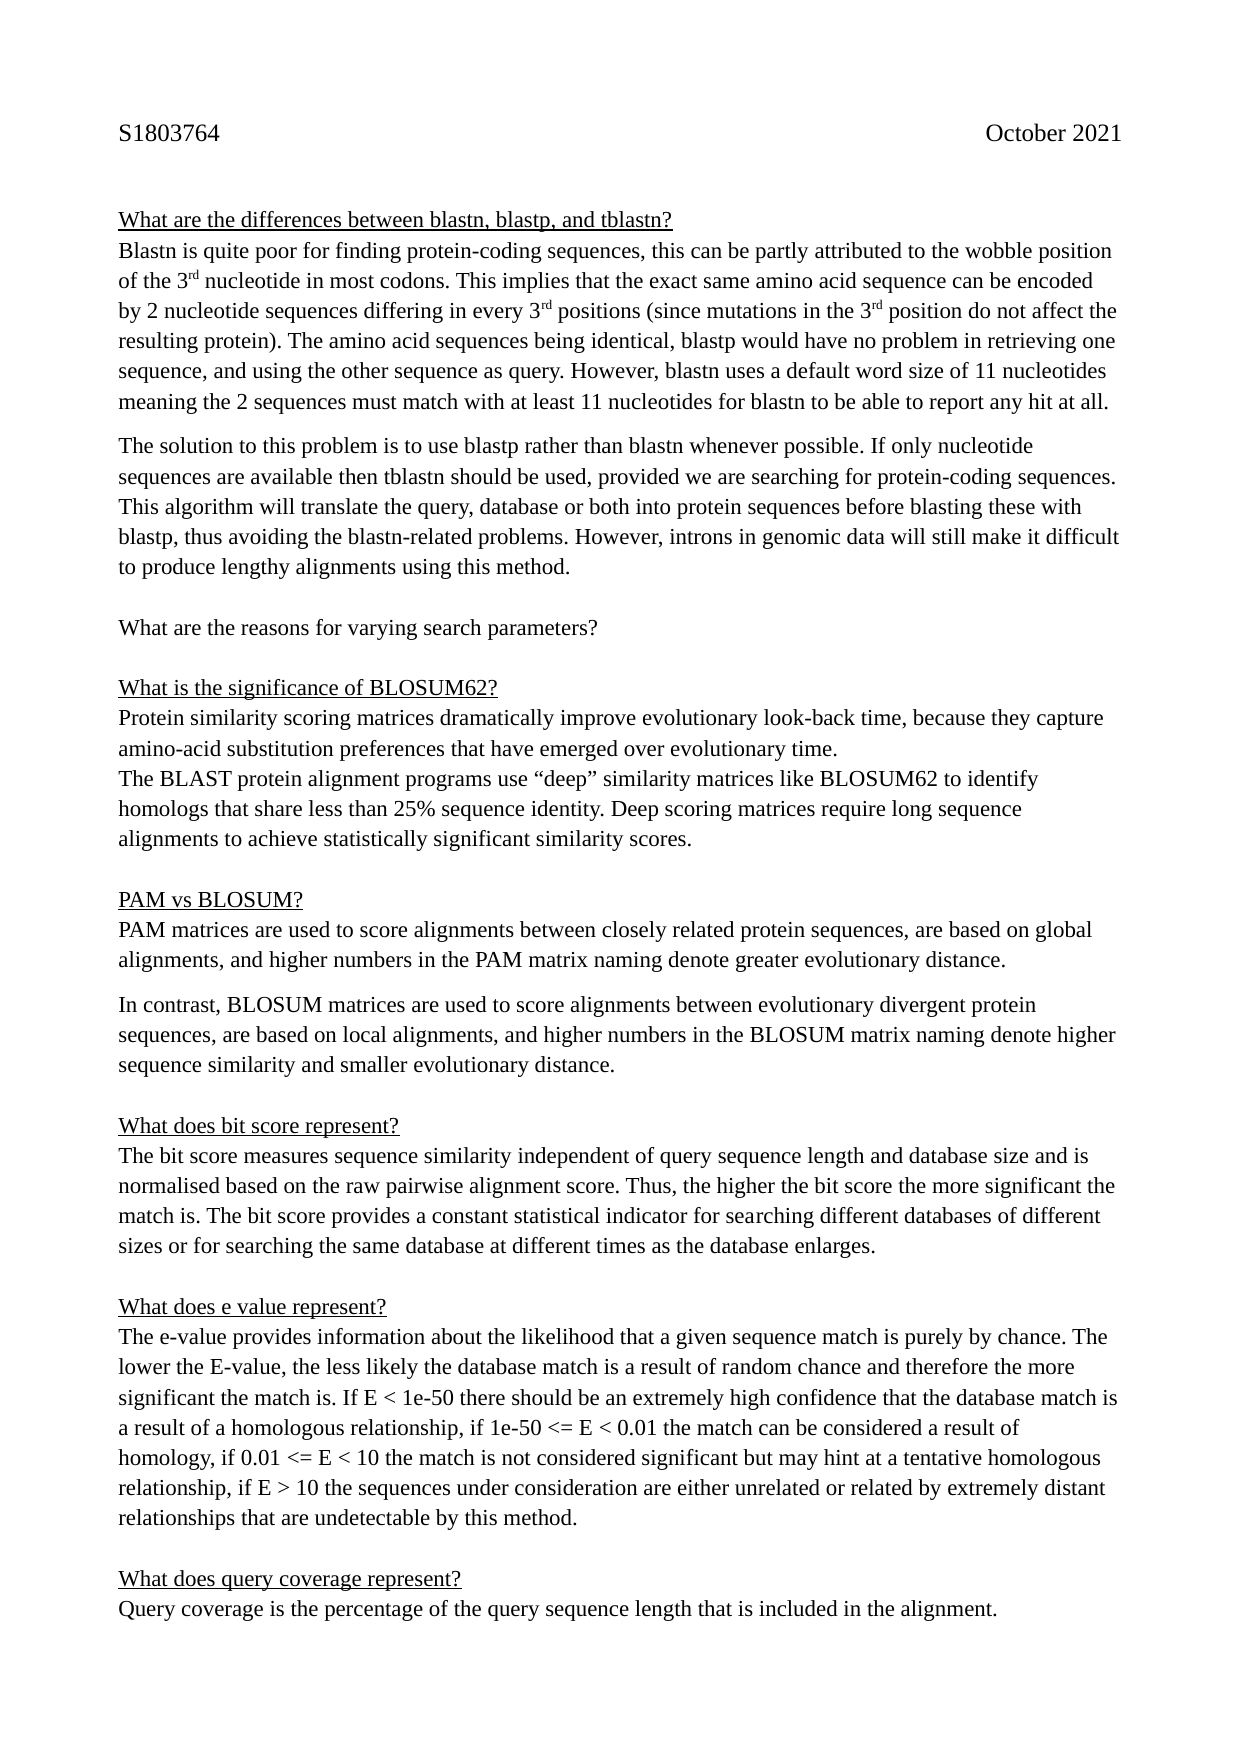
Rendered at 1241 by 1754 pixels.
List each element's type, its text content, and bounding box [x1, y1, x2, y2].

text The solution to this problem is to use blastp rather than blastn whenever possible. If only nucleotide sequences are available then tblastn should be used, provided we are searching for protein-coding sequences. This algorithm will translate the query, database or both into protein sequences before blasting these with blastp, thus avoiding the blastn-related problems. However, introns in genomic data will still make it difficult to produce lengthy alignments using this method. What are the reasons for varying search parameters? What is the significance of BLOSUM62? Protein similarity scoring matrices dramatically improve evolutionary look-back time, because they capture amino-acid substitution preferences that have emerged over evolutionary time. The BLAST protein alignment programs use “deep” similarity matrices like BLOSUM62 to identify homologs that share less than 25% sequence identity. Deep scoring matrices require long sequence alignments to achieve statistically significant similarity scores. PAM vs BLOSUM? PAM matrices are used to score alignments between closely related protein sequences, are based on global alignments, and higher numbers in the PAM matrix naming denote greater evolutionary distance. [118, 433, 1122, 972]
text What are the differences between blastn, blastp, and tblastn? Blastn is quite poor for finding protein-coding sequences, this can be partly attributed to the wobble position of the 3rd nucleotide in most codons. This implies that the exact same amino acid sequence can be encoded by 2 nucleotide sequences differing in every 3rd positions (since mutations in the 3rd position do not affect the resulting protein). The amino acid sequences being identical, blastp would have no problem in retrieving one sequence, and using the other sequence as query. However, blastn uses a default word size of 11 nucleotides meaning the 2 sequences must match with at least 11 nucleotides for blastn to be able to report any hit at all. [118, 176, 1122, 414]
text In contrast, BLOSUM matrices are used to score alignments between evolutionary divergent protein sequences, are based on local alignments, and higher numbers in the BLOSUM matrix naming denote higher sequence similarity and smaller evolutionary distance. What does bit score represent? The bit score measures sequence similarity independent of query sequence length and database size and is normalised based on the raw pairwise alignment score. Thus, the higher the bit score the more significant the match is. The bit score provides a constant statistical indicator for sea rching different databases of different sizes or for searching the same database at different times as the database enlarges. What does e value represent? The e-value provides information about the likelihood that a given sequence match is purely by chance. The lower the E-value, the less likely the database match is a result of random chance and therefore the more significant the match is. If E < 1e-50 there should be an extremely high confidence that the database match is a result of a homologous relationship, if 1e-50 <= E < 0.01 the match can be considered a result of homology, if 0.01 <= E < 10 the match is not considered significant but may hint at a tentative homologous relationship, if E > 10 the sequences under consideration are either unrelated or related by extremely distant relationships that are undetectable by this method. What does query coverage represent? Query coverage is the percentage of the query sequence length that is included in the alignment. [118, 991, 1122, 1621]
